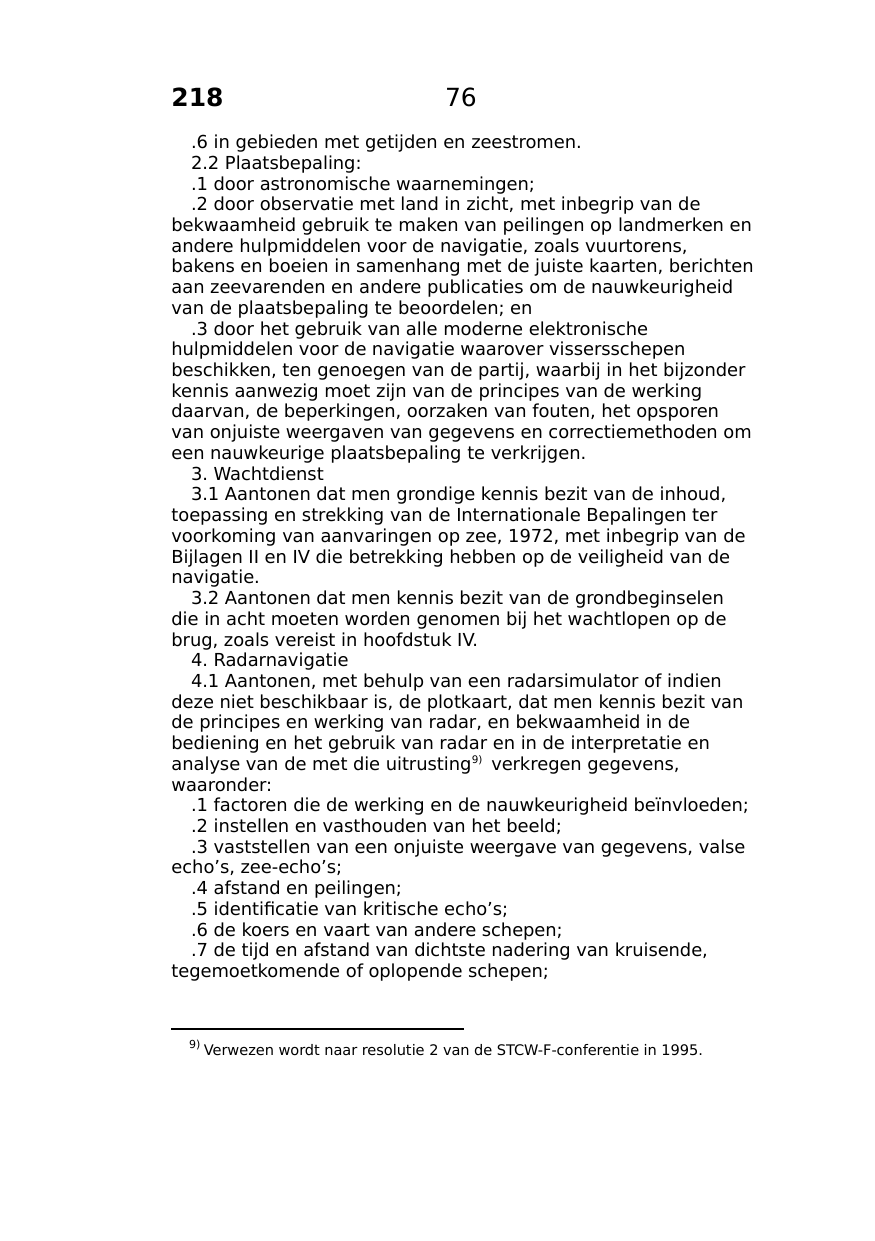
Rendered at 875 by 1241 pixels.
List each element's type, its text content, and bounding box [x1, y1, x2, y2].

text .1 door astronomische waarnemingen; [171, 173, 756, 194]
text 2.2 Plaatsbepaling: [171, 153, 756, 173]
text 4.1 Aantonen, met behulp van een radarsimulator of indien deze niet beschikbaar is, de plotkaart, dat men kennis bezit van de principes en werking van radar, en bekwaamheid in de bediening en het gebruik van radar en in de interpretatie en analyse van de met die uitrusting verkregen gegevens, waaronder: [171, 671, 756, 795]
text .6 de koers en vaart van andere schepen; [171, 919, 756, 940]
text 4. Radarnavigatie [171, 650, 756, 671]
text .3 door het gebruik van alle moderne elektronische hulpmiddelen voor de navigatie waarover vissersschepen beschikken, ten genoegen van de partij, waarbij in het bijzonder kennis aanwezig moet zijn van de principes van de werking daarvan, de beperkingen, oorzaken van fouten, het opsporen van onjuiste weergaven van gegevens en correctiemethoden om een nauwkeurige plaatsbepaling te verkrijgen. [171, 318, 756, 463]
text .7 de tijd en afstand van dichtste nadering van kruisende, tegemoetkomende of oplopende schepen; [171, 940, 756, 982]
text .3 vaststellen van een onjuiste weergave van gegevens, valse echo’s, zee-echo’s; [171, 837, 756, 878]
text 3.2 Aantonen dat men kennis bezit van de grondbeginselen die in acht moeten worden genomen bij het wachtlopen op de brug, zoals vereist in hoofdstuk IV. [171, 588, 756, 650]
text 3. Wachtdienst [171, 463, 756, 484]
text .2 door observatie met land in zicht, met inbegrip van de bekwaamheid gebruik te maken van peilingen op landmerken en andere hulpmiddelen voor de navigatie, zoals vuurtorens, bakens en boeien in samenhang met de juiste kaarten, berichten aan zeevarenden en andere publicaties om de nauwkeurigheid van de plaatsbepaling te beoordelen; en [171, 194, 756, 318]
text Verwezen wordt naar resolutie 2 van de STCW-F-conferentie in 1995. [171, 1038, 756, 1060]
text 3.1 Aantonen dat men grondige kennis bezit van de inhoud, toepassing en strekking van de Internationale Bepalingen ter voorkoming van aanvaringen op zee, 1972, met inbegrip van de Bijlagen II en IV die betrekking hebben op de veiligheid van de navigatie. [171, 484, 756, 588]
text .1 factoren die de werking en de nauwkeurigheid beïnvloeden; [171, 795, 756, 816]
text .6 in gebieden met getijden en zeestromen. [171, 132, 756, 153]
text .2 instellen en vasthouden van het beeld; [171, 816, 756, 837]
text .5 identificatie van kritische echo’s; [171, 899, 756, 919]
text .4 afstand en peilingen; [171, 878, 756, 899]
